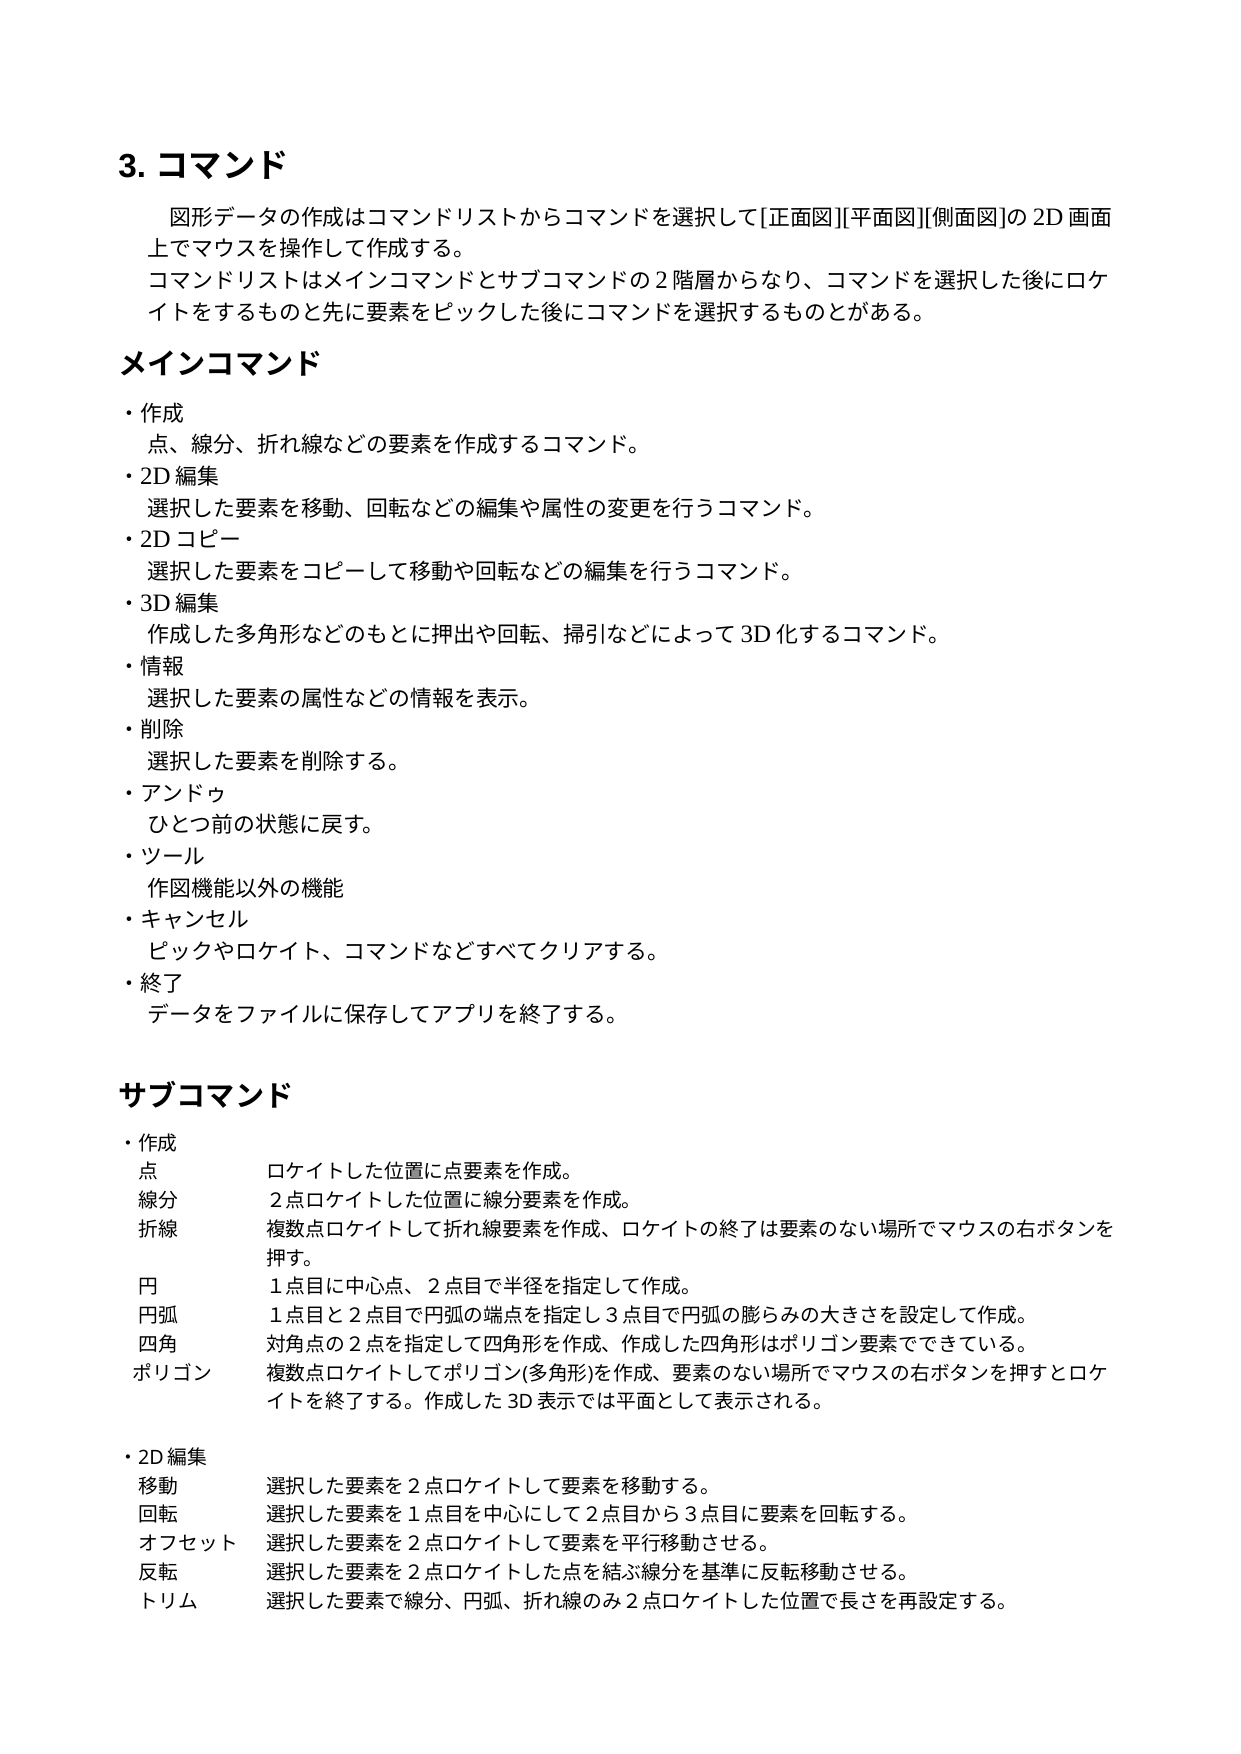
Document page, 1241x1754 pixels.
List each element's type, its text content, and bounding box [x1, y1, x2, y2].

subtitle サブコマンド [118, 1072, 1122, 1115]
text 移動 選択した要素を２点ロケイトして要素を移動する。 [118, 1470, 1122, 1499]
text ・情報 [118, 649, 1122, 681]
text 四角 対角点の２点を指定して四角形を作成、作成した四角形はポリゴン要素でできている。 [118, 1328, 1122, 1357]
text 折線 複数点ロケイトして折れ線要素を作成、ロケイトの終了は要素のない場所でマウスの右ボタンを押す。 [118, 1213, 1122, 1271]
text 選択した要素を移動、回転などの編集や属性の変更を行うコマンド。 [148, 491, 1122, 522]
text コマンドリストはメインコマンドとサブコマンドの2階層からなり、コマンドを選択した後にロケイトをするものと先に要素をピックした後にコマンドを選択するものとがある。 [148, 263, 1122, 326]
text ・作成 [118, 396, 1122, 427]
text ・ツール [118, 839, 1122, 871]
text 選択した要素をコピーして移動や回転などの編集を行うコマンド。 [148, 554, 1122, 586]
text ・3D編集 [118, 586, 1122, 617]
text 作成した多角形などのもとに押出や回転、掃引などによって3D化するコマンド。 [148, 617, 1122, 649]
text データをファイルに保存してアプリを終了する。 [148, 997, 1122, 1029]
text 選択した要素を削除する。 [148, 744, 1122, 776]
text 線分 ２点ロケイトした位置に線分要素を作成。 [118, 1184, 1122, 1213]
text ・アンドゥ [118, 776, 1122, 807]
text ・終了 [118, 966, 1122, 997]
text ・2Dコピー [118, 522, 1122, 554]
text トリム 選択した要素で線分、円弧、折れ線のみ２点ロケイトした位置で長さを再設定する。 [118, 1585, 1122, 1614]
text ・2D編集 [118, 459, 1122, 491]
text ・キャンセル [118, 902, 1122, 934]
text ・作成 [118, 1127, 1122, 1156]
text ひとつ前の状態に戻す。 [148, 807, 1122, 839]
text ポリゴン 複数点ロケイトしてポリゴン(多角形)を作成、要素のない場所でマウスの右ボタンを押すとロケイトを終了する。作成した3D表示では平面として表示される。 [112, 1357, 1122, 1414]
text ・2D編集 [118, 1441, 1122, 1470]
text オフセット 選択した要素を２点ロケイトして要素を平行移動させる。 [118, 1528, 1122, 1556]
text 円 １点目に中心点、２点目で半径を指定して作成。 [118, 1271, 1122, 1299]
subtitle 3. コマンド [118, 139, 1122, 187]
text ピックやロケイト、コマンドなどすべてクリアする。 [148, 934, 1122, 966]
text ・削除 [118, 712, 1122, 744]
text 図形データの作成はコマンドリストからコマンドを選択して[正面図][平面図][側面図]の2D画面上でマウスを操作して作成する。 [148, 200, 1122, 263]
text 反転 選択した要素を２点ロケイトした点を結ぶ線分を基準に反転移動させる。 [118, 1556, 1122, 1585]
text 回転 選択した要素を１点目を中心にして２点目から３点目に要素を回転する。 [118, 1499, 1122, 1528]
text 選択した要素の属性などの情報を表示。 [148, 681, 1122, 712]
text 点、線分、折れ線などの要素を作成するコマンド。 [148, 427, 1122, 459]
text 円弧 １点目と２点目で円弧の端点を指定し３点目で円弧の膨らみの大きさを設定して作成。 [118, 1299, 1122, 1328]
subtitle メインコマンド [118, 341, 1122, 383]
text 作図機能以外の機能 [148, 871, 1122, 902]
text 点 ロケイトした位置に点要素を作成。 [118, 1156, 1122, 1184]
